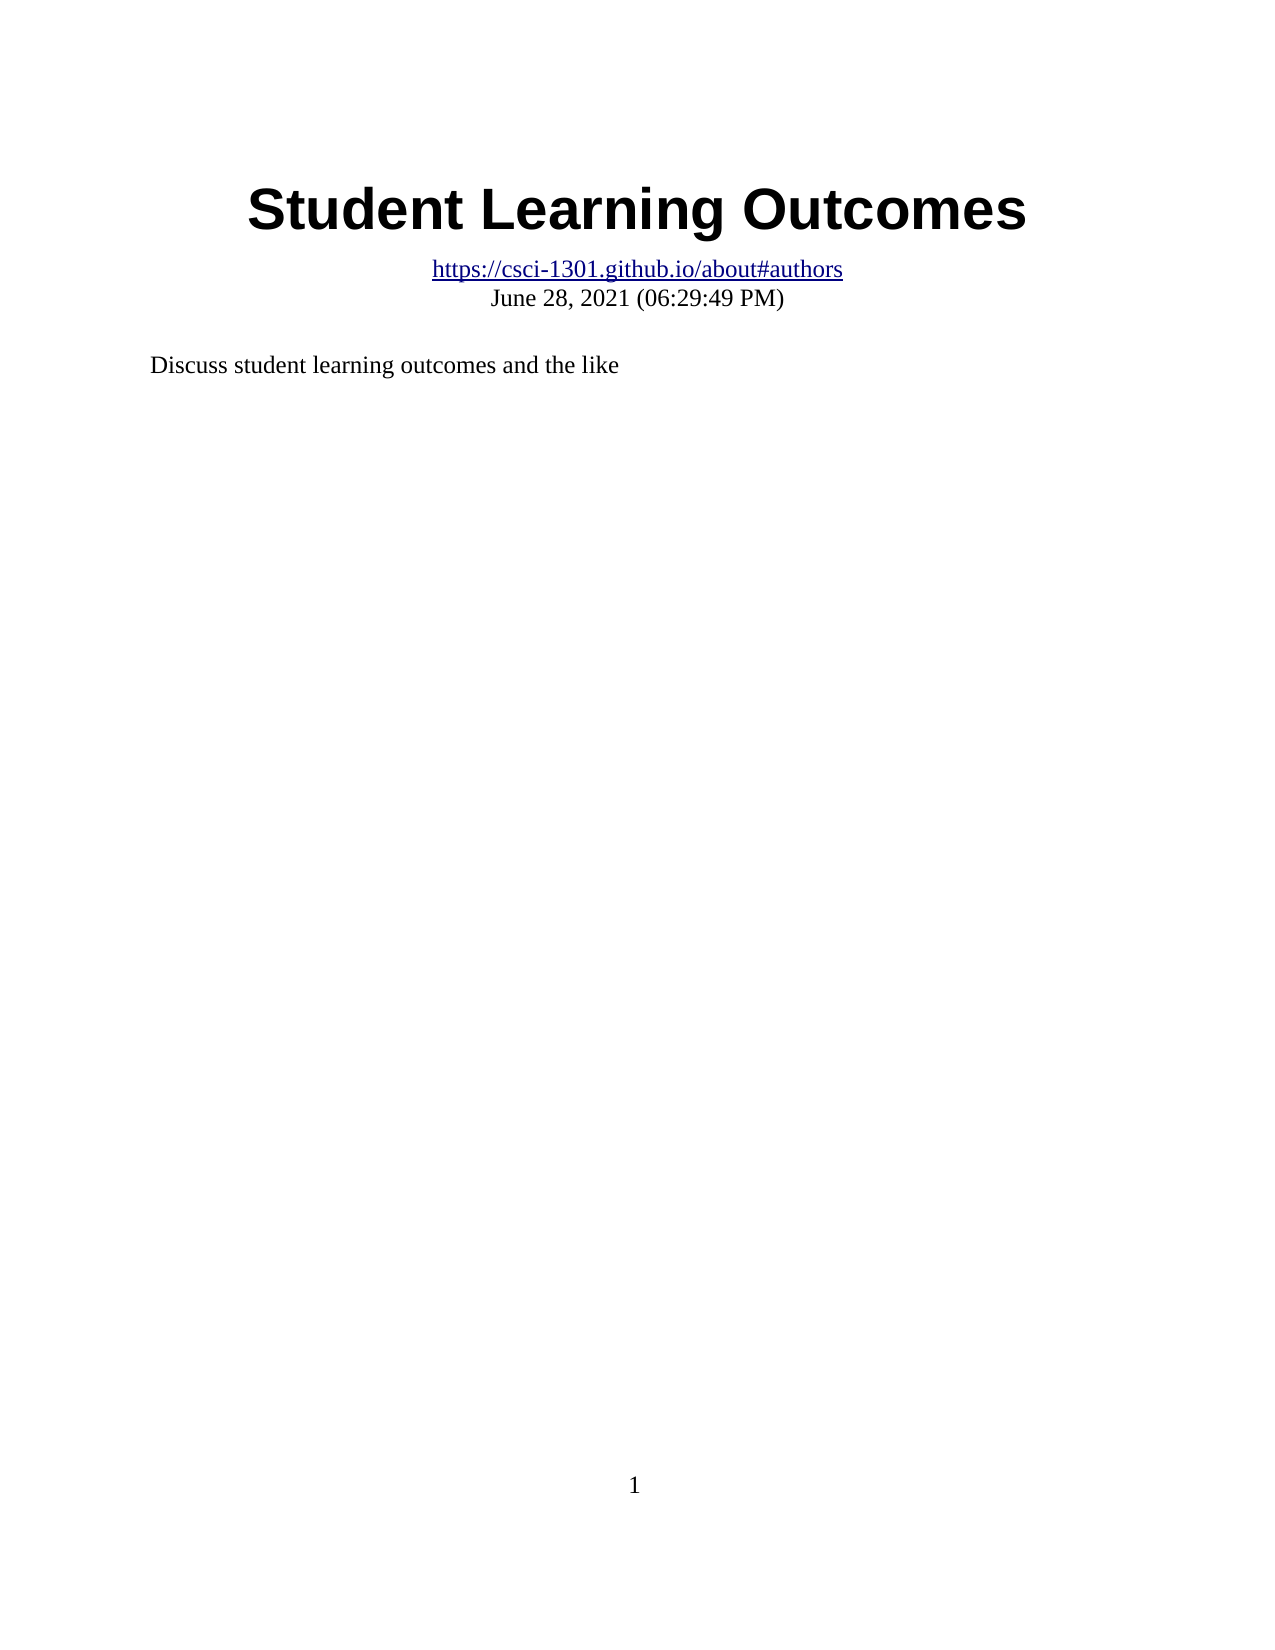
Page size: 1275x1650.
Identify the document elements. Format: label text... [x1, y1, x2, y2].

title Student Learning Outcomes [150, 175, 1125, 242]
text https://csci-1301.github.io/about#authors [150, 254, 1125, 283]
text Discuss student learning outcomes and the like [150, 350, 1125, 378]
text June 28, 2021 (06:29:49 PM) [150, 283, 1125, 312]
